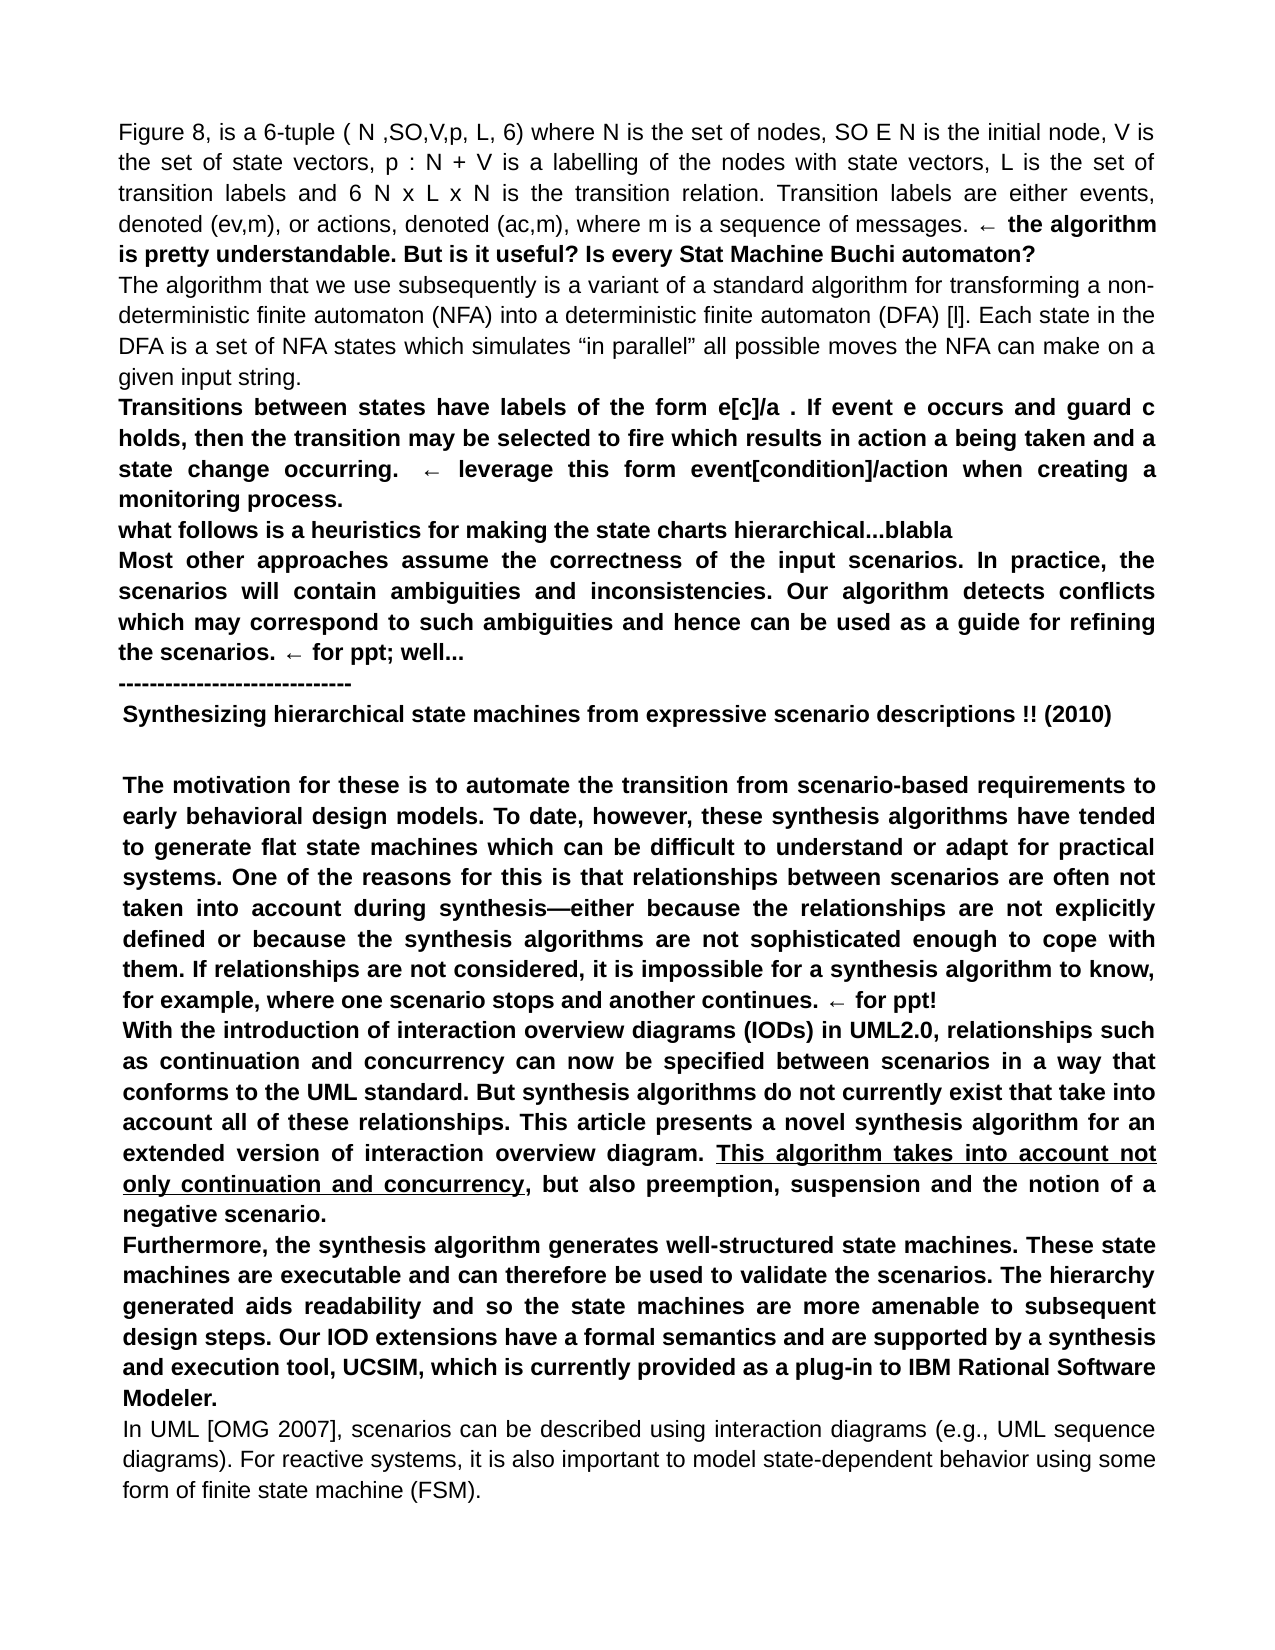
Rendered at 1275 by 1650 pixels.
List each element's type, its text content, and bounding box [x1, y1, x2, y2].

text what follows is a heuristics for making the state charts hierarchical...blabla [118, 516, 1157, 543]
text ------------------------------ [118, 669, 1157, 696]
text The motivation for these is to automate the transition from scenario-based requirements to early behavioral design models. To date, however, these synthesis algorithms have tended to generate flat state machines which can be difficult to understand or adapt for practical systems. One of the reasons for this is that relationships between scenarios are often not taken into account during synthesis—either because the relationships are not explicitly defined or because the synthesis algorithms are not sophisticated enough to cope with them. If relationships are not considered, it is impossible for a synthesis algorithm to know, for example, where one scenario stops and another continues. ← for ppt! [122, 772, 1157, 1013]
text Figure 8, is a 6-tuple ( N ,SO,V,p, L, 6) where N is the set of nodes, SO E N is the initial node, V is the set of state vectors, p : N + V is a labelling of the nodes with state vectors, L is the set of transition labels and 6 N x L x N is the transition relation. Transition labels are either events, denoted (ev,m), or actions, denoted (ac,m), where m is a sequence of messages. ← the algorithm is pretty understandable. But is it useful? Is every Stat Machine Buchi automaton? [118, 118, 1157, 267]
text Transitions between states have labels of the form e[c]/a . If event e occurs and guard c holds, then the transition may be selected to fire which results in action a being taken and a state change occurring. ← leverage this form event[condition]/action when creating a monitoring process. [118, 394, 1157, 512]
text Most other approaches assume the correctness of the input scenarios. In practice, the scenarios will contain ambiguities and inconsistencies. Our algorithm detects conflicts which may correspond to such ambiguities and hence can be used as a guide for refining the scenarios. ← for ppt; well... [118, 547, 1157, 666]
text Synthesizing hierarchical state machines from expressive scenario descriptions !! (2010) [122, 700, 1157, 727]
text In UML [OMG 2007], scenarios can be described using interaction diagrams (e.g., UML sequence diagrams). For reactive systems, it is also important to model state-dependent behavior using some form of finite state machine (FSM). [122, 1415, 1157, 1503]
text With the introduction of interaction overview diagrams (IODs) in UML2.0, relationships such as continuation and concurrency can now be specified between scenarios in a way that conforms to the UML standard. But synthesis algorithms do not currently exist that take into account all of these relationships. This article presents a novel synthesis algorithm for an extended version of interaction overview diagram. This algorithm takes into account not only continuation and concurrency, but also preemption, suspension and the notion of a negative scenario. [122, 1017, 1157, 1227]
text Furthermore, the synthesis algorithm generates well-structured state machines. These state machines are executable and can therefore be used to validate the scenarios. The hierarchy generated aids readability and so the state machines are more amenable to subsequent design steps. Our IOD extensions have a formal semantics and are supported by a synthesis and execution tool, UCSIM, which is currently provided as a plug-in to IBM Rational Software Modeler. [122, 1231, 1157, 1411]
text The algorithm that we use subsequently is a variant of a standard algorithm for transforming a non-deterministic finite automaton (NFA) into a deterministic finite automaton (DFA) [l]. Each state in the DFA is a set of NFA states which simulates “in parallel” all possible moves the NFA can make on a given input string. [118, 271, 1157, 390]
